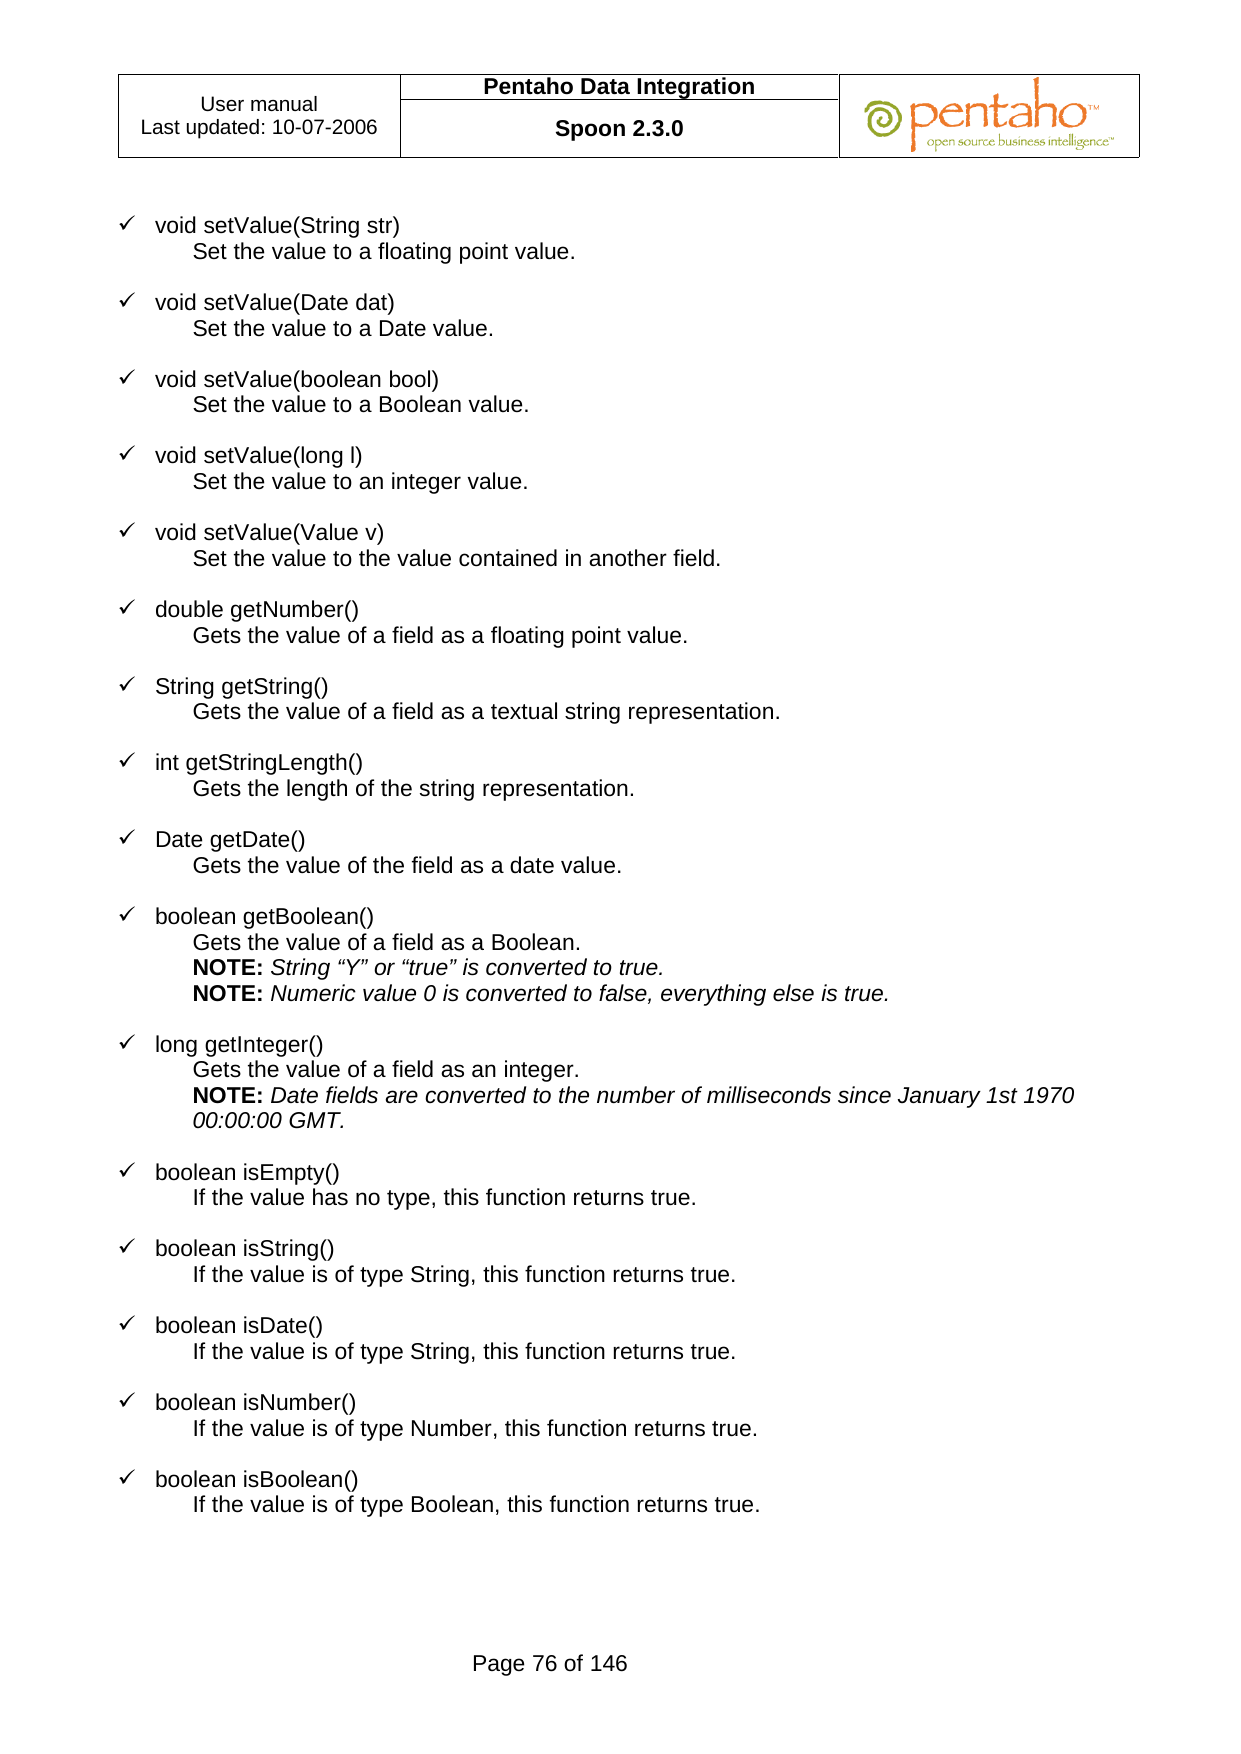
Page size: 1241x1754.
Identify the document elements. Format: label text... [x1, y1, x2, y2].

list double getNumber() [117, 597, 1137, 622]
list void setValue(Date dat) [117, 289, 1137, 315]
list boolean isDate() [117, 1313, 1137, 1338]
text Gets the value of the field as a date value. [192, 853, 1137, 878]
list boolean isBoolean() [117, 1466, 1137, 1492]
text If the value is of type Number, this function returns true. [192, 1415, 1137, 1441]
list void setValue(String str) [117, 213, 1137, 238]
list Date getDate() [117, 827, 1137, 853]
text Gets the value of a field as an integer. [192, 1057, 1137, 1083]
list boolean isNumber() [117, 1389, 1137, 1415]
text Gets the value of a field as a Boolean. [192, 929, 1137, 955]
text If the value is of type String, this function returns true. [192, 1338, 1137, 1364]
text If the value is of type String, this function returns true. [192, 1262, 1137, 1287]
list void setValue(boolean bool) [117, 366, 1137, 392]
list int getStringLength() [117, 750, 1137, 776]
list long getInteger() [117, 1031, 1137, 1057]
text Gets the length of the string representation. [192, 776, 1137, 801]
text Gets the value of a field as a textual string representation. [192, 699, 1137, 724]
list void setValue(long l) [117, 443, 1137, 469]
list void setValue(Value v) [117, 520, 1137, 546]
text Set the value to a floating point value. [192, 238, 1137, 264]
list boolean isEmpty() [117, 1159, 1137, 1185]
list boolean isString() [117, 1236, 1137, 1262]
text NOTE: String “Y” or “true” is converted to true. [192, 955, 1137, 980]
text Set the value to the value contained in another field. [192, 546, 1137, 571]
text NOTE: Numeric value 0 is converted to false, everything else is true. [192, 980, 1137, 1006]
text Set the value to a Boolean value. [192, 392, 1137, 417]
text If the value is of type Boolean, this function returns true. [192, 1492, 1137, 1518]
list boolean getBoolean() [117, 904, 1137, 929]
text Set the value to an integer value. [192, 469, 1137, 494]
text Gets the value of a field as a floating point value. [192, 622, 1137, 648]
text NOTE: Date fields are converted to the number of milliseconds since January 1st 1970 00:00:00 GMT. [192, 1083, 1137, 1134]
text If the value has no type, this function returns true. [192, 1185, 1137, 1211]
text Set the value to a Date value. [192, 315, 1137, 341]
list String getString() [117, 673, 1137, 699]
